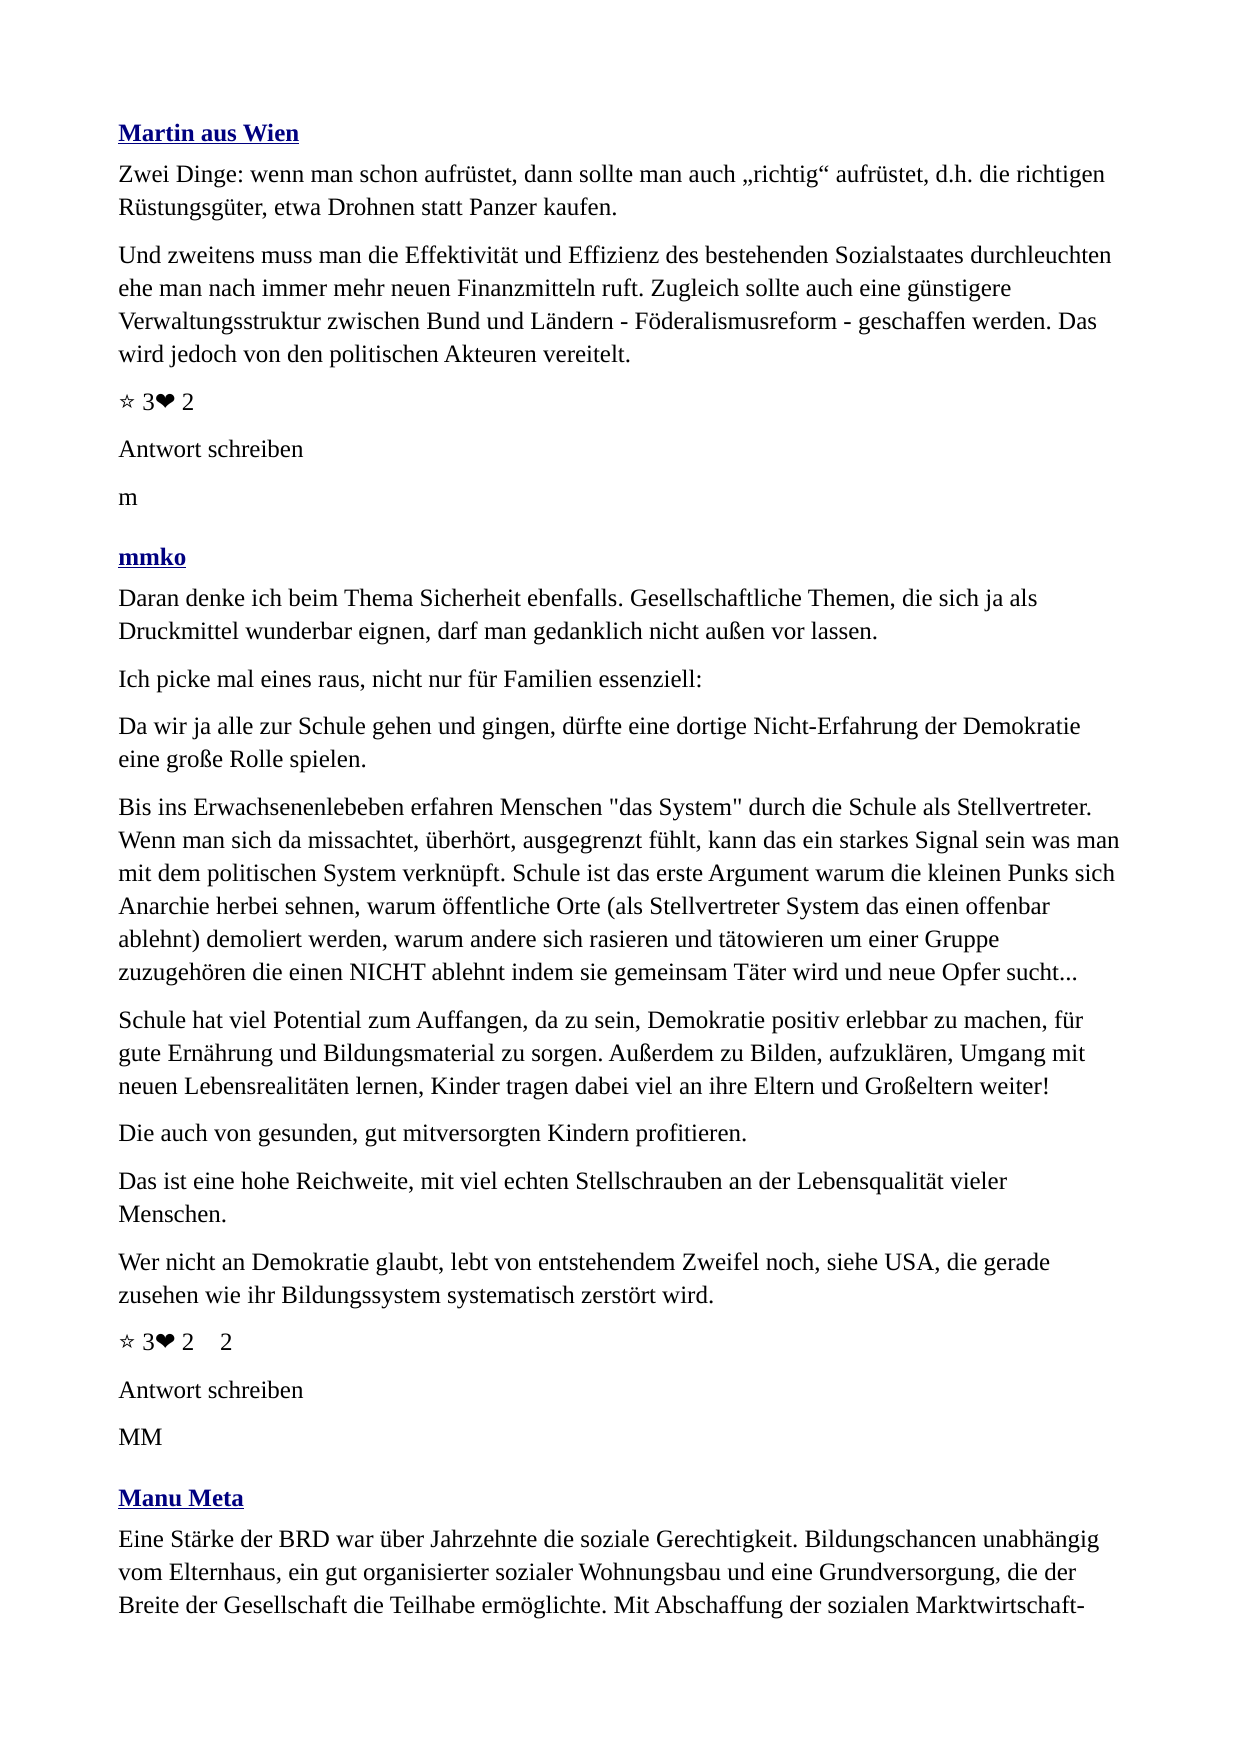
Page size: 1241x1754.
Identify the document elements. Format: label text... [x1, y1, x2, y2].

subtitle Martin aus Wien [118, 118, 1122, 147]
text MM [118, 1422, 1122, 1451]
text Antwort schreiben [118, 1375, 1122, 1404]
subtitle mmko [118, 542, 1122, 571]
text Daran denke ich beim Thema Sicherheit ebenfalls. Gesellschaftliche Themen, die sich ja als Druckmittel wunderbar eignen, darf man gedanklich nicht außen vor lassen. [118, 583, 1122, 645]
text Schule hat viel Potential zum Auffangen, da zu sein, Demokratie positiv erlebbar zu machen, für gute Ernährung und Bildungsmaterial zu sorgen. Außerdem zu Bilden, aufzuklären, Umgang mit neuen Lebensrealitäten lernen, Kinder tragen dabei viel an ihre Eltern und Großeltern weiter! [118, 1005, 1122, 1099]
text Die auch von gesunden, gut mitversorgten Kindern profitieren. [118, 1118, 1122, 1147]
text Das ist eine hohe Reichweite, mit viel echten Stellschrauben an der Lebensqualität vieler Menschen. [118, 1166, 1122, 1228]
text Zwei Dinge: wenn man schon aufrüstet, dann sollte man auch „richtig“ aufrüstet, d.h. die richtigen Rüstungsgüter, etwa Drohnen statt Panzer kaufen. [118, 159, 1122, 221]
text Eine Stärke der BRD war über Jahrzehnte die soziale Gerechtigkeit. Bildungschancen unabhängig vom Elternhaus, ein gut organisierter sozialer Wohnungsbau und eine Grundversorgung, die der Breite der Gesellschaft die Teilhabe ermöglichte. Mit Abschaffung der sozialen Marktwirtschaft- [118, 1524, 1122, 1619]
text Wer nicht an Demokratie glaubt, lebt von entstehendem Zweifel noch, siehe USA, die gerade zusehen wie ihr Bildungssystem systematisch zerstört wird. [118, 1247, 1122, 1308]
text Bis ins Erwachsenenlebeben erfahren Menschen "das System" durch die Schule als Stellvertreter. Wenn man sich da missachtet, überhört, ausgegrenzt fühlt, kann das ein starkes Signal sein was man mit dem politischen System verknüpft. Schule ist das erste Argument warum die kleinen Punks sich Anarchie herbei sehnen, warum öffentliche Orte (als Stellvertreter System das einen offenbar ablehnt) demoliert werden, warum andere sich rasieren und tätowieren um einer Gruppe zuzugehören die einen NICHT ablehnt indem sie gemeinsam Täter wird und neue Opfer sucht... [118, 792, 1122, 986]
text Da wir ja alle zur Schule gehen und gingen, dürfte eine dortige Nicht-Erfahrung der Demokratie eine große Rolle spielen. [118, 711, 1122, 773]
text ⭐️ 3❤️ 2🤨 2 [118, 1327, 1122, 1356]
text Ich picke mal eines raus, nicht nur für Familien essenziell: [118, 664, 1122, 693]
text ⭐️ 3❤️ 2 [118, 387, 1122, 415]
text Und zweitens muss man die Effektivität und Effizienz des bestehenden Sozialstaates durchleuchten ehe man nach immer mehr neuen Finanzmitteln ruft. Zugleich sollte auch eine günstigere Verwaltungsstruktur zwischen Bund und Ländern - Föderalismusreform - geschaffen werden. Das wird jedoch von den politischen Akteuren vereitelt. [118, 240, 1122, 368]
text Antwort schreiben [118, 434, 1122, 463]
subtitle Manu Meta [118, 1483, 1122, 1511]
text m [118, 482, 1122, 511]
